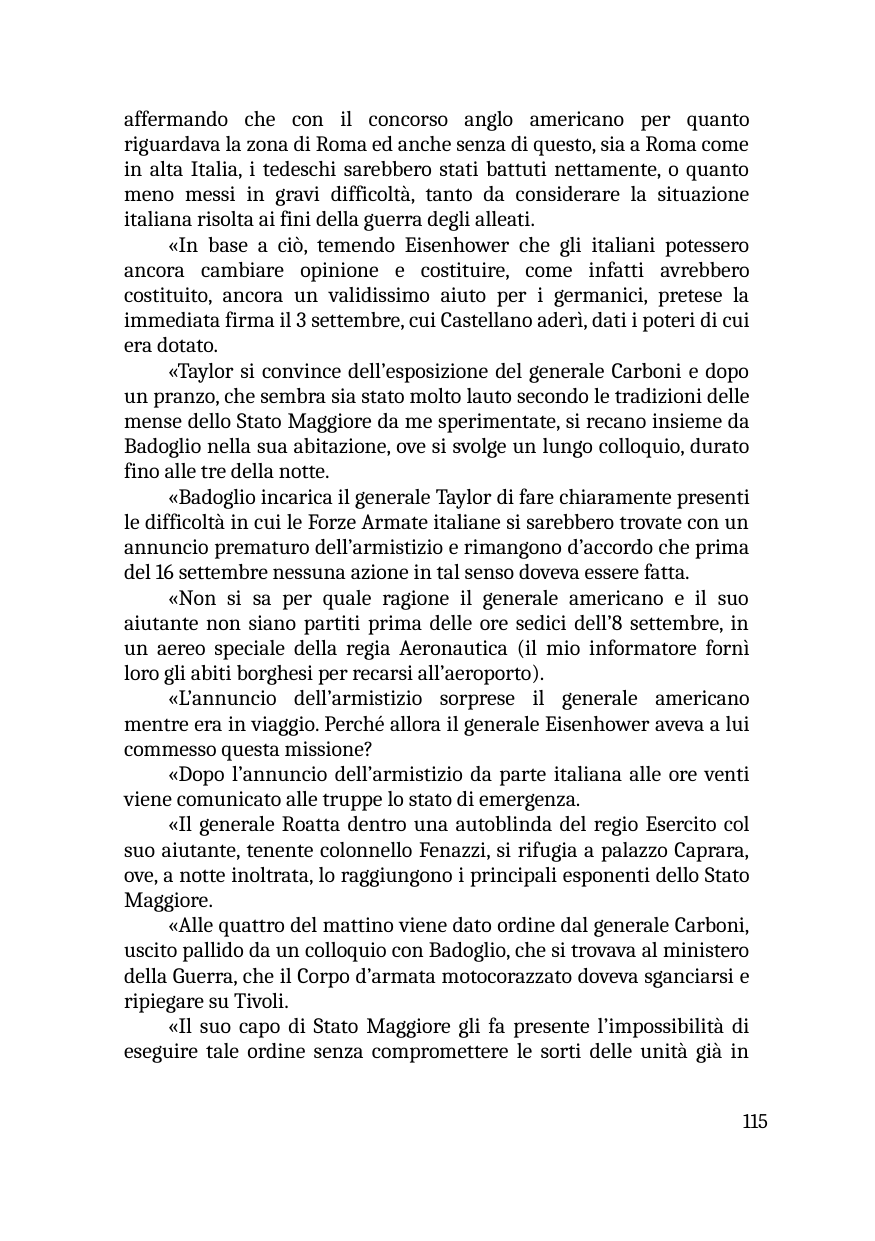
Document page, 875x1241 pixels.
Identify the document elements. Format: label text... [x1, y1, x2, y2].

text «Il generale Roatta dentro una autoblinda del regio Esercito col suo aiutante, tenente colonnello Fenazzi, si rifugia a palazzo Caprara, ove, a notte inoltrata, lo raggiungono i principali esponenti dello Stato Maggiore. [124, 812, 750, 913]
text affermando che con il concorso anglo americano per quanto riguardava la zona di Roma ed anche senza di questo, sia a Roma come in alta Italia, i tedeschi sarebbero stati battuti nettamente, o quanto meno messi in gravi difficoltà, tanto da considerare la situazione italiana risolta ai fini della guerra degli alleati. [124, 106, 750, 232]
text «Taylor si convince dell’esposizione del generale Carboni e dopo un pranzo, che sembra sia stato molto lauto secondo le tradizioni delle mense dello Stato Maggiore da me sperimentate, si recano insieme da Badoglio nella sua abitazione, ove si svolge un lungo colloquio, durato fino alle tre della notte. [124, 358, 750, 484]
text «Il suo capo di Stato Maggiore gli fa presente l’impossibilità di eseguire tale ordine senza compromettere le sorti delle unità già in [124, 1014, 750, 1064]
text «Alle quattro del mattino viene dato ordine dal generale Carboni, uscito pallido da un colloquio con Badoglio, che si trovava al ministero della Guerra, che il Corpo d’armata motocorazzato doveva sganciarsi e ripiegare su Tivoli. [124, 913, 750, 1014]
text «In base a ciò, temendo Eisenhower che gli italiani potessero ancora cambiare opinione e costituire, come infatti avrebbero costituito, ancora un validissimo aiuto per i germanici, pretese la immediata firma il 3 settembre, cui Castellano aderì, dati i poteri di cui era dotato. [124, 232, 750, 358]
text «L’annuncio dell’armistizio sorprese il generale americano mentre era in viaggio. Perché allora il generale Eisenhower aveva a lui commesso questa missione? [124, 686, 750, 762]
text «Non si sa per quale ragione il generale americano e il suo aiutante non siano partiti prima delle ore sedici dell’8 settembre, in un aereo speciale della regia Aeronautica (il mio informatore fornì loro gli abiti borghesi per recarsi all’aeroporto). [124, 585, 750, 686]
text «Badoglio incarica il generale Taylor di fare chiaramente presenti le difficoltà in cui le Forze Armate italiane si sarebbero trovate con un annuncio prematuro dell’armistizio e rimangono d’accordo che prima del 16 settembre nessuna azione in tal senso doveva essere fatta. [124, 484, 750, 585]
text «Dopo l’annuncio dell’armistizio da parte italiana alle ore venti viene comunicato alle truppe lo stato di emergenza. [124, 762, 750, 812]
